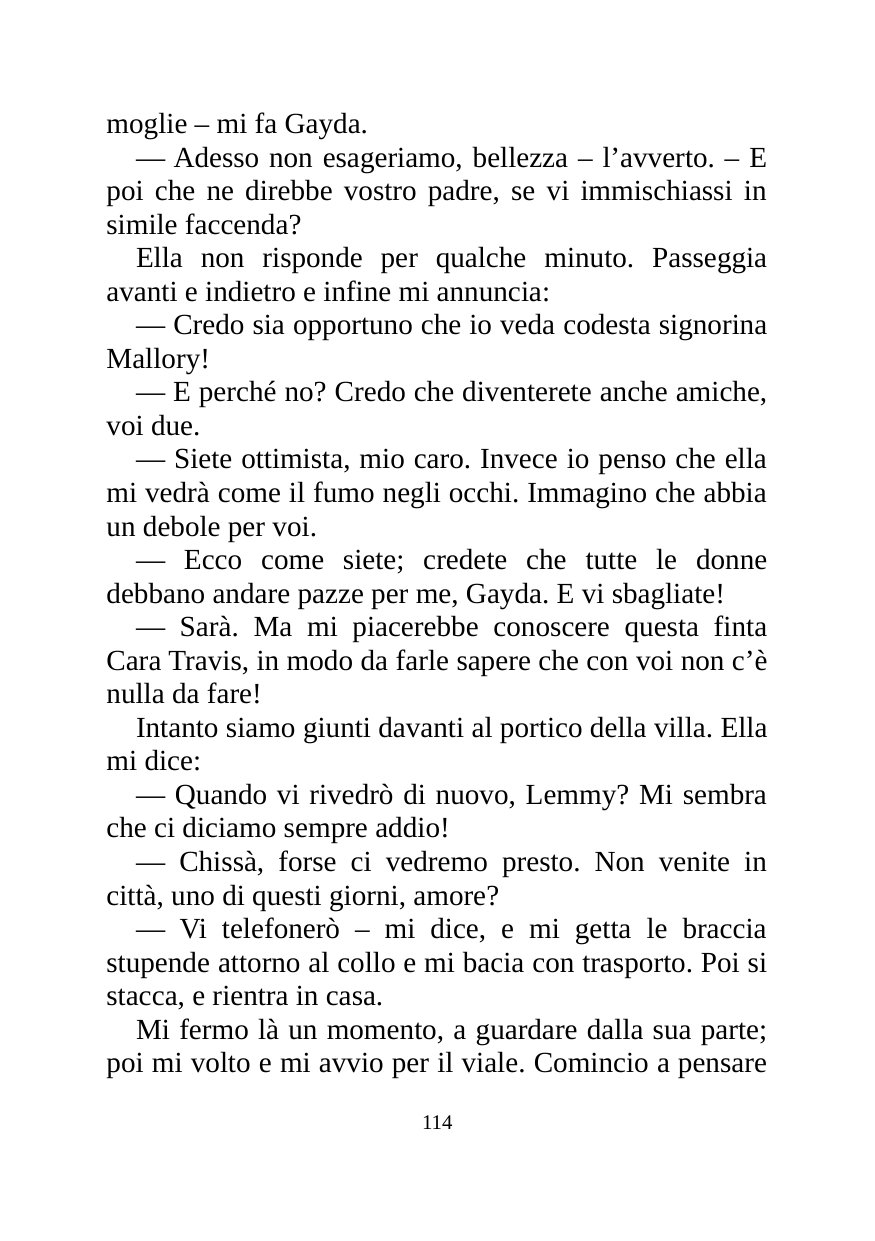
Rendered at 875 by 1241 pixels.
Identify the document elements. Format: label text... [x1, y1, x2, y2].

text — Sarà. Ma mi piacerebbe conoscere questa finta Cara Travis, in modo da farle sapere che con voi non c’è nulla da fare! [106, 609, 768, 710]
text — Adesso non esageriamo, bellezza – l’avverto. – E poi che ne direbbe vostro padre, se vi immischiassi in simile faccenda? [106, 140, 768, 240]
text — Siete ottimista, mio caro. Invece io penso che ella mi vedrà come il fumo negli occhi. Immagino che abbia un debole per voi. [106, 442, 768, 542]
text Intanto siamo giunti davanti al portico della villa. Ella mi dice: [106, 710, 768, 777]
text Ella non risponde per qualche minuto. Passeggia avanti e indietro e infine mi annuncia: [106, 240, 768, 307]
text — Vi telefonerò – mi dice, e mi getta le braccia stupende attorno al collo e mi bacia con trasporto. Poi si stacca, e rientra in casa. [106, 911, 768, 1012]
text — E perché no? Credo che diventerete anche amiche, voi due. [106, 374, 768, 442]
text Mi fermo là un momento, a guardare dalla sua parte; poi mi volto e mi avvio per il viale. Comincio a pensare [106, 1012, 768, 1079]
text — Chissà, forse ci vedremo presto. Non venite in città, uno di questi giorni, amore? [106, 844, 768, 911]
text — Quando vi rivedrò di nuovo, Lemmy? Mi sembra che ci diciamo sempre addio! [106, 777, 768, 844]
text moglie – mi fa Gayda. [106, 106, 768, 140]
text — Credo sia opportuno che io veda codesta signorina Mallory! [106, 307, 768, 374]
text — Ecco come siete; credete che tutte le donne debbano andare pazze per me, Gayda. E vi sbagliate! [106, 542, 768, 609]
